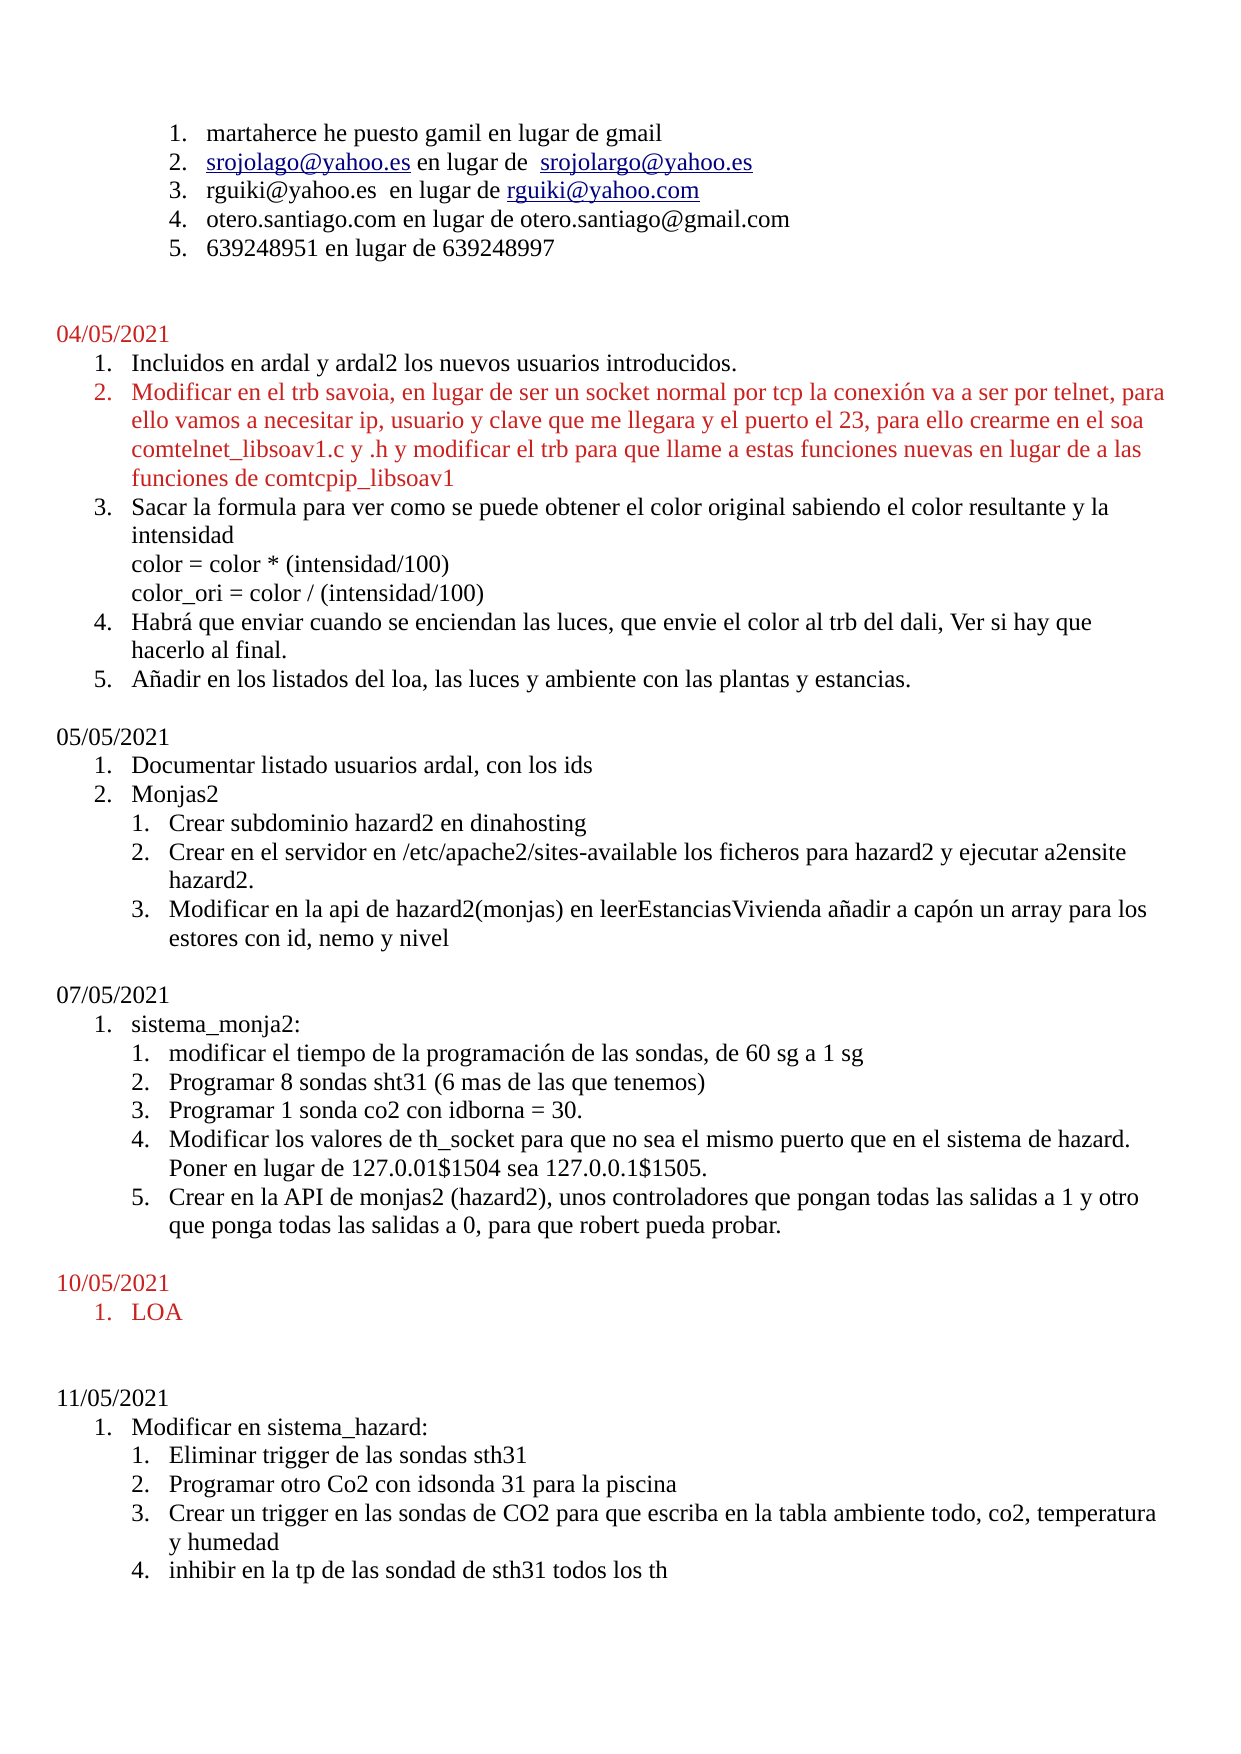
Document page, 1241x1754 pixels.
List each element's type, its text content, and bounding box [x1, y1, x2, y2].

list Sacar la formula para ver como se puede obtener el color original sabiendo el color resultante y la intensidad [94, 492, 1167, 549]
list Incluidos en ardal y ardal2 los nuevos usuarios introducidos. [94, 348, 1167, 377]
list Crear subdominio hazard2 en dinahosting [131, 808, 1167, 837]
list modificar el tiempo de la programación de las sondas, de 60 sg a 1 sg [131, 1038, 1167, 1067]
list rguiki@yahoo.es en lugar de rguiki@yahoo.com [169, 176, 1167, 204]
list srojolago@yahoo.es en lugar de srojolargo@yahoo.es [169, 147, 1167, 176]
list Crear en el servidor en /etc/apache2/sites-available los ficheros para hazard2 y ejecutar a2ensite hazard2. [131, 837, 1167, 894]
list Modificar en el trb savoia, en lugar de ser un socket normal por tcp la conexión va a ser por telnet, para ello vamos a necesitar ip, usuario y clave que me llegara y el puerto el 23, para ello crearme en el soa comtelnet_libsoav1.c y .h y modificar el trb para que llame a estas funciones nuevas en lugar de a las funciones de comtcpip_libsoav1 [94, 377, 1167, 492]
list Documentar listado usuarios ardal, con los ids [94, 751, 1167, 779]
list sistema_monja2: [94, 1009, 1167, 1038]
list Crear en la API de monjas2 (hazard2), unos controladores que pongan todas las salidas a 1 y otro que ponga todas las salidas a 0, para que robert pueda probar. [131, 1182, 1167, 1239]
list Añadir en los listados del loa, las luces y ambiente con las plantas y estancias. [94, 664, 1167, 693]
list color_ori = color / (intensidad/100) [94, 578, 1167, 607]
list Crear un trigger en las sondas de CO2 para que escriba en la tabla ambiente todo, co2, temperatura y humedad [131, 1498, 1167, 1556]
text 04/05/2021 [56, 319, 1167, 348]
list Habrá que enviar cuando se enciendan las luces, que envie el color al trb del dali, Ver si hay que hacerlo al final. [94, 607, 1167, 664]
text 11/05/2021 [56, 1383, 1167, 1412]
text 10/05/2021 [56, 1268, 1167, 1297]
list Modificar en sistema_hazard: [94, 1412, 1167, 1441]
list Programar 1 sonda co2 con idborna = 30. [131, 1096, 1167, 1124]
list otero.santiago.com en lugar de otero.santiago@gmail.com [169, 204, 1167, 233]
list Modificar en la api de hazard2(monjas) en leerEstanciasVivienda añadir a capón un array para los estores con id, nemo y nivel [131, 894, 1167, 952]
list Programar otro Co2 con idsonda 31 para la piscina [131, 1469, 1167, 1498]
text 07/05/2021 [56, 981, 1167, 1009]
list color = color * (intensidad/100) [94, 549, 1167, 578]
list 639248951 en lugar de 639248997 [169, 233, 1167, 262]
list Modificar los valores de th_socket para que no sea el mismo puerto que en el sistema de hazard. Poner en lugar de 127.0.01$1504 sea 127.0.0.1$1505. [131, 1124, 1167, 1182]
list inhibir en la tp de las sondad de sth31 todos los th [131, 1556, 1167, 1584]
list martaherce he puesto gamil en lugar de gmail [169, 118, 1167, 147]
text 05/05/2021 [56, 722, 1167, 751]
list LOA [94, 1297, 1167, 1326]
list Programar 8 sondas sht31 (6 mas de las que tenemos) [131, 1067, 1167, 1096]
list Eliminar trigger de las sondas sth31 [131, 1441, 1167, 1469]
list Monjas2 [94, 779, 1167, 808]
